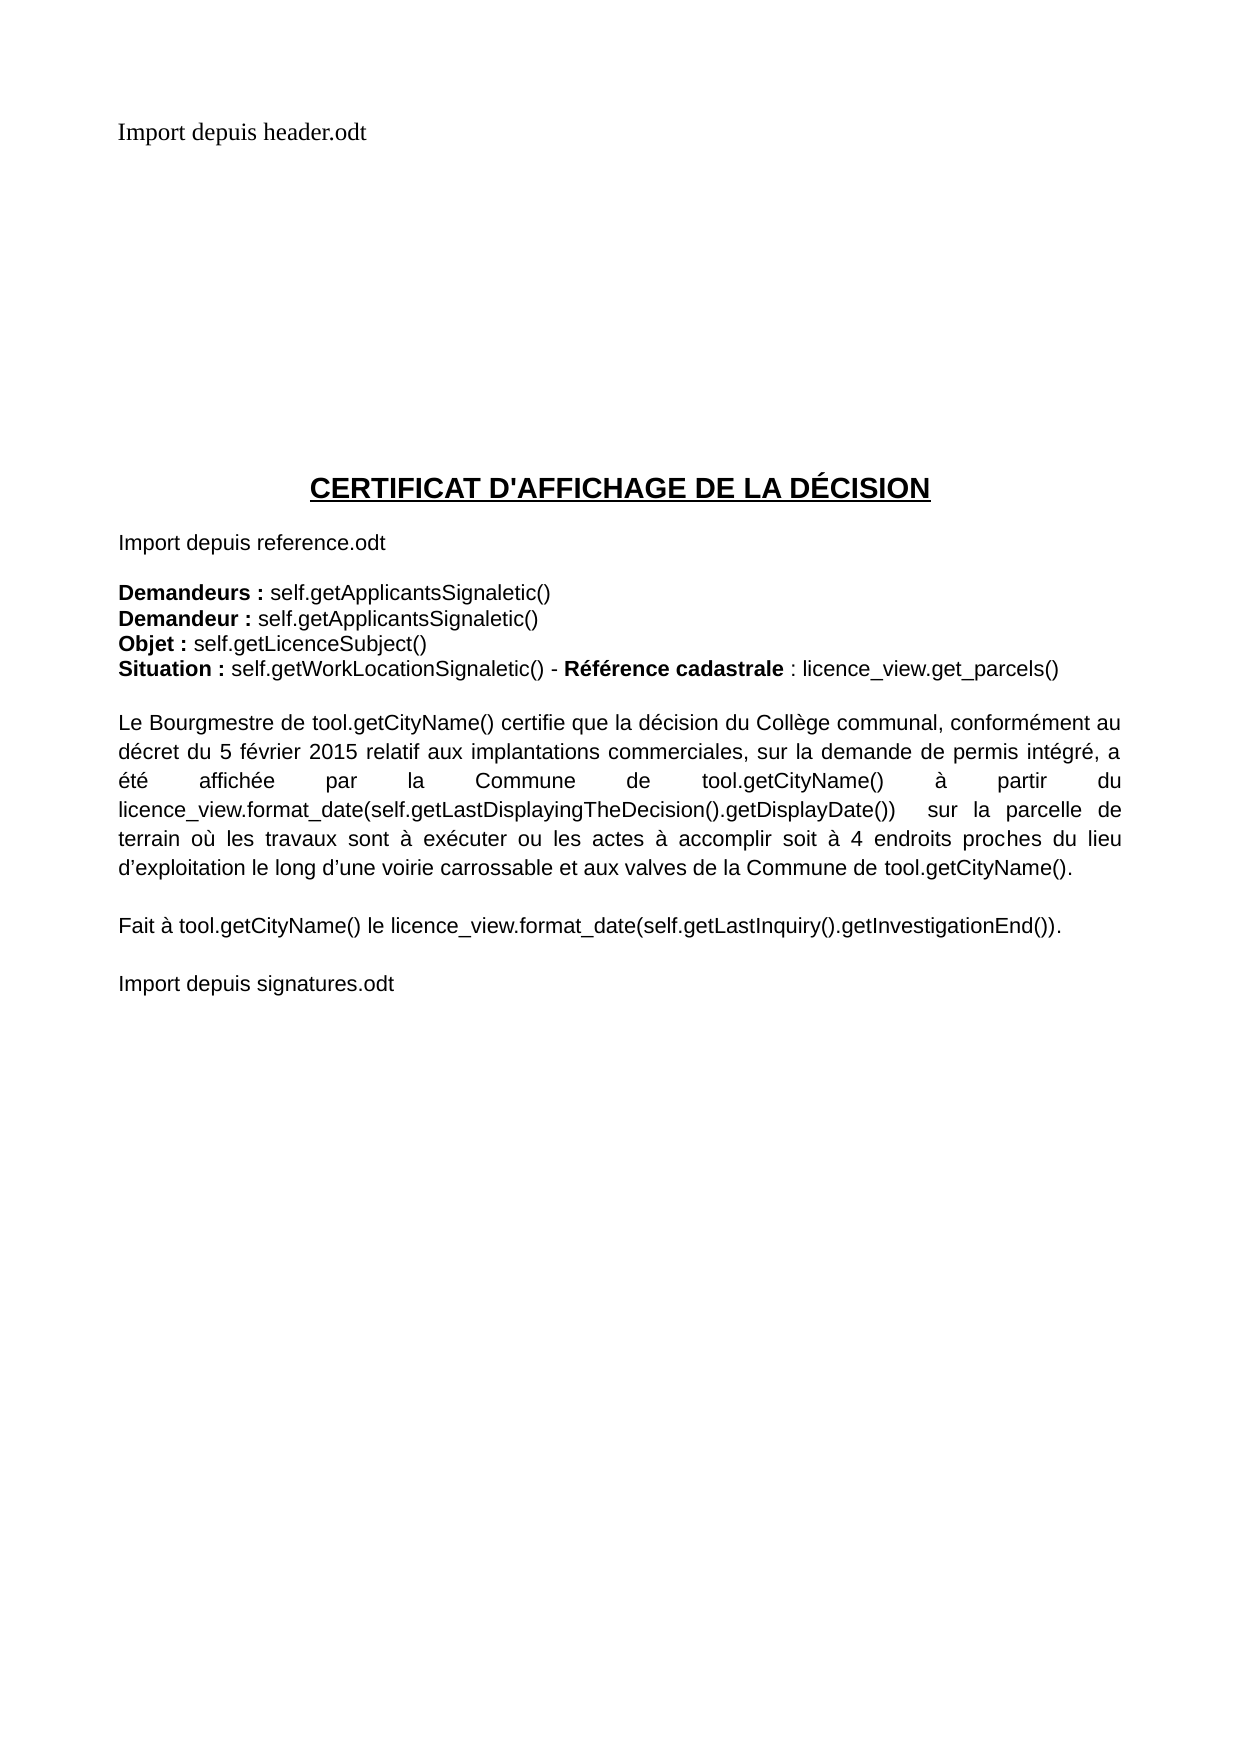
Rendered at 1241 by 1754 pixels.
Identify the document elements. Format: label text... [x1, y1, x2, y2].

text Le Bourgmestre de tool.getCityName() certifie que la décision du Collège communal, conformément au décret du 5 février 2015 relatif aux implantations commerciales, sur la demande de permis intégré, a été affichée par la Commune de tool.getCityName() à partir du licence_view.format_date(self.getLastDisplayingTheDecision().getDisplayDate()) sur la parcelle de terrain où les travaux sont à exécuter ou les actes à accomplir soit à 4 endroits proches du lieu d’exploitation le long d’une voirie carrossable et aux valves de la Commune de tool.getCityName(). [118, 710, 1122, 880]
title Certificat d'affichage DE LA DÉCISION [118, 471, 1122, 504]
text Demandeurs : self.getApplicantsSignaletic() [118, 580, 1122, 605]
text Situation : self.getWorkLocationSignaletic() - Référence cadastrale : licence_view.get_parcels() [118, 656, 1122, 681]
text Import depuis reference.odt [118, 530, 1122, 555]
text Fait à tool.getCityName() le licence_view.format_date(self.getLastInquiry().getInvestigationEnd()). [118, 913, 1122, 938]
text Import depuis header.odt [117, 117, 538, 146]
text Objet : self.getLicenceSubject() [118, 631, 1122, 656]
text Demandeur : self.getApplicantsSignaletic() [118, 605, 1122, 631]
text Import depuis signatures.odt [118, 971, 1122, 996]
